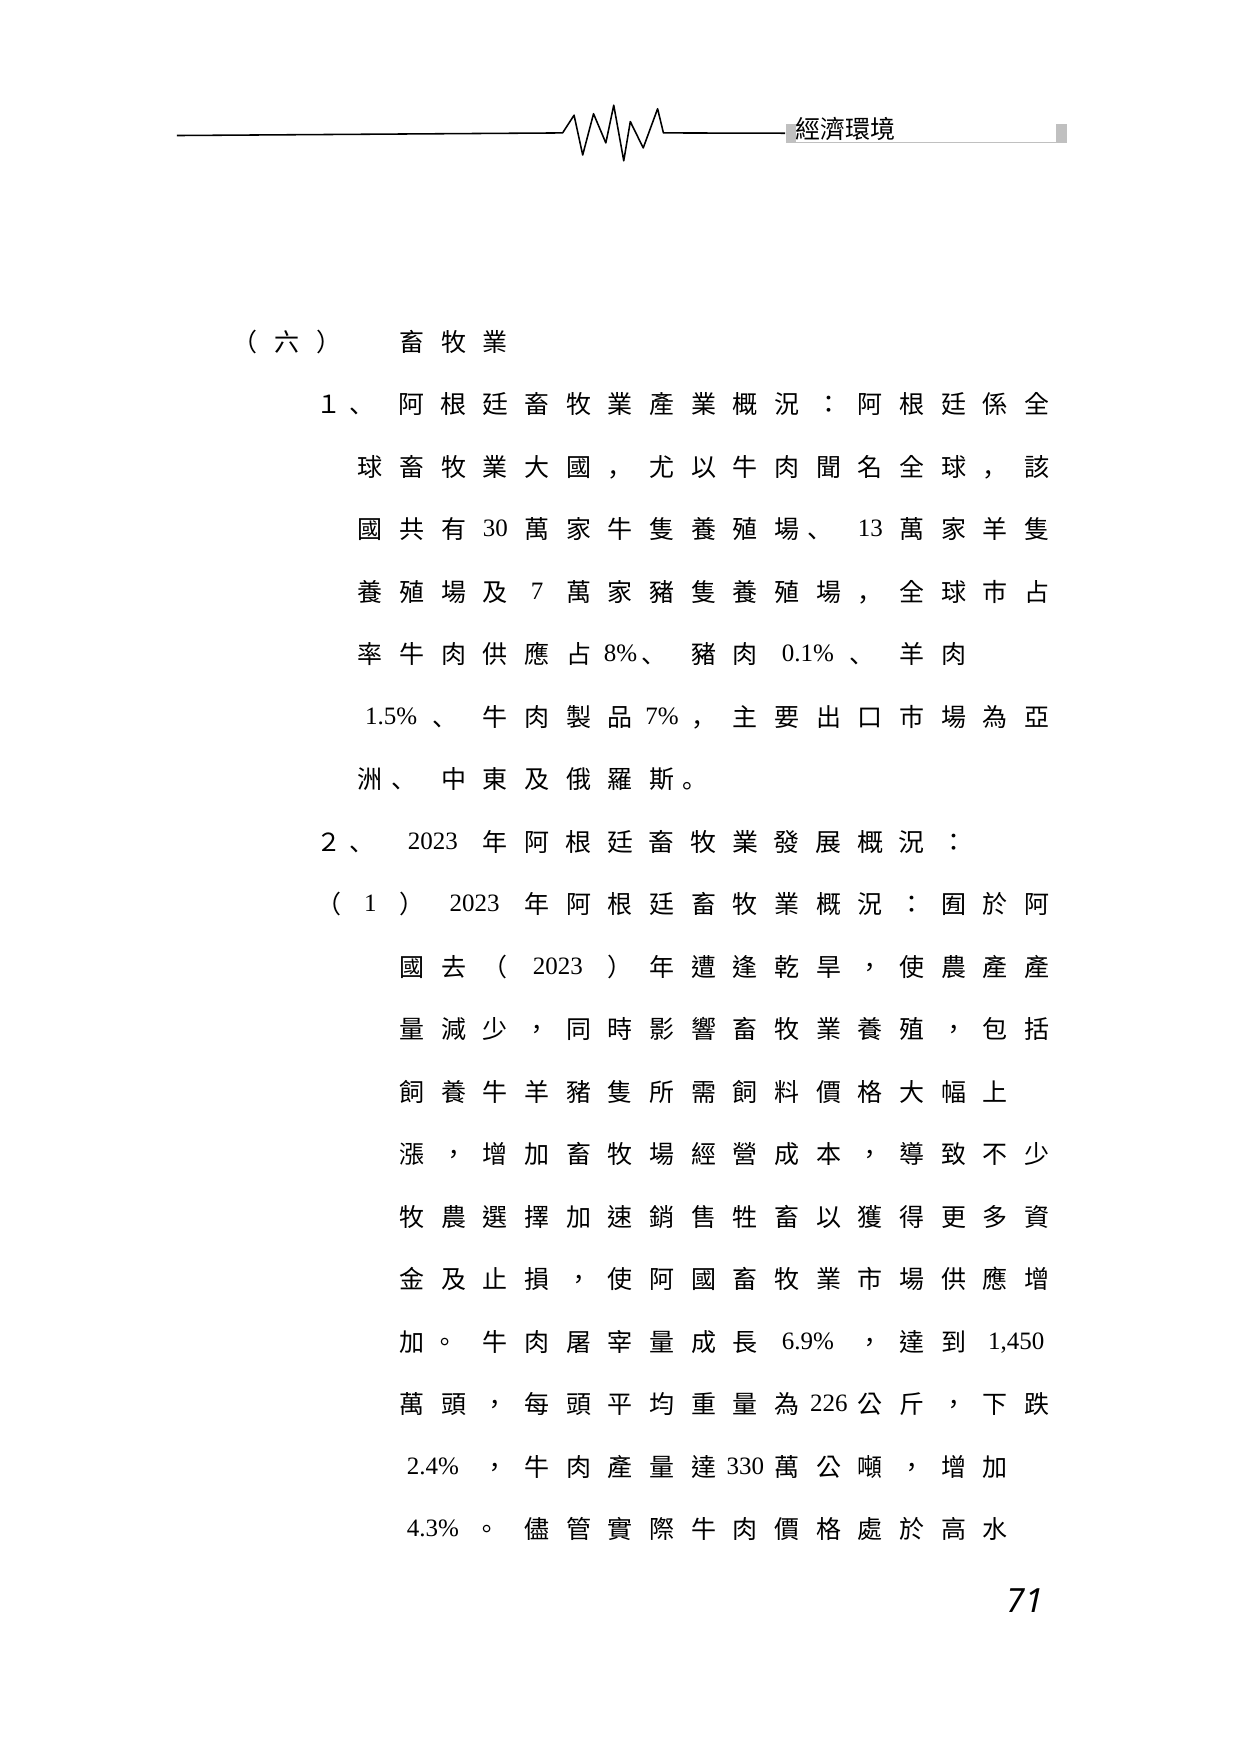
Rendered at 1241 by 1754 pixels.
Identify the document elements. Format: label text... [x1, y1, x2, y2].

text （六） 畜牧業 [207, 299, 1058, 361]
text １、阿根廷畜牧業產業概況：阿根廷係全球畜牧業大國，尤以牛肉聞名全球，該國共有30萬家牛隻養殖場、13萬家羊隻養殖場及7萬家豬隻養殖場，全球市占率牛肉供應占8%、豬肉0.1%、羊肉1.5%、牛肉製品7%，主要出口市場為亞洲、中東及俄羅斯。 [281, 361, 1058, 799]
text ２、2023年阿根廷畜牧業發展概況： [281, 799, 1058, 861]
text （1）2023年阿根廷畜牧業概況：囿於阿國去（2023）年遭逢乾旱，使農產產量減少，同時影響畜牧業養殖，包括飼養牛羊豬隻所需飼料價格大幅上漲，增加畜牧場經營成本，導致不少牧農選擇加速銷售牲畜以獲得更多資金及止損，使阿國畜牧業市場供應增加。牛肉屠宰量成長6.9%，達到1,450萬頭，每頭平均重量為226公斤，下跌2.4%，牛肉產量達330萬公噸，增加4.3%。儘管實際牛肉價格處於高水 [306, 861, 1058, 1549]
